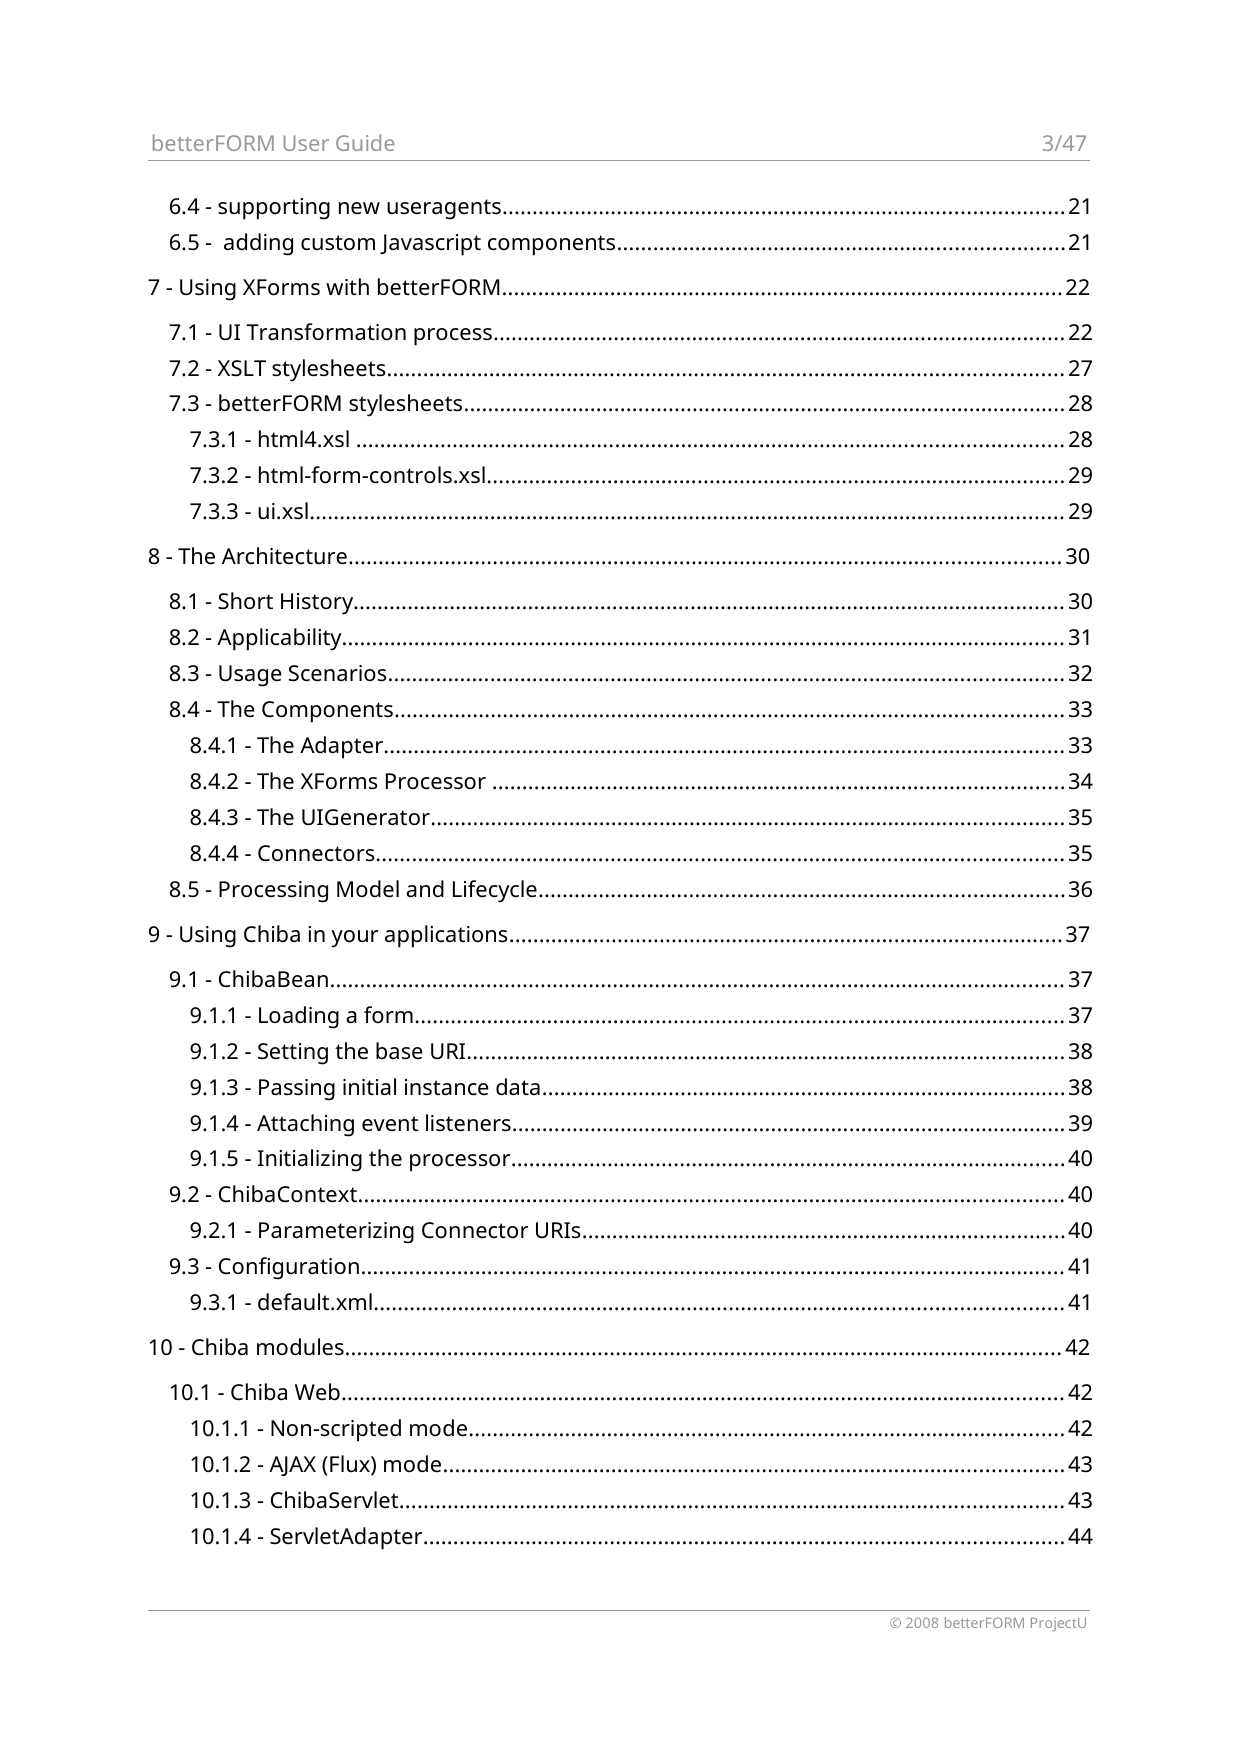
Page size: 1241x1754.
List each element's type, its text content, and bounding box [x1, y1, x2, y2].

text 8.5 - Processing Model and Lifecycle 36 [168, 874, 1093, 904]
text 7.2 - XSLT stylesheets 27 [168, 352, 1093, 382]
text 8.4.4 - Connectors 35 [189, 838, 1093, 868]
text 10.1.3 - ChibaServlet 43 [189, 1485, 1093, 1515]
text 7.3 - betterFORM stylesheets 28 [168, 388, 1093, 418]
text 10.1.4 - ServletAdapter 44 [189, 1521, 1093, 1551]
text 10.1.1 - Non-scripted mode 42 [189, 1413, 1093, 1443]
text 8.1 - Short History 30 [168, 586, 1093, 616]
text 10 - Chiba modules 42 [148, 1332, 1090, 1362]
text 10.1 - Chiba Web 42 [168, 1377, 1093, 1407]
text 6.4 - supporting new useragents 21 [168, 191, 1093, 221]
text 9.2 - ChibaContext 40 [168, 1179, 1093, 1209]
text 9.1.5 - Initializing the processor 40 [189, 1143, 1093, 1173]
text 8.4.1 - The Adapter 33 [189, 730, 1093, 760]
text 7.3.3 - ui.xsl 29 [189, 496, 1093, 526]
text 7.1 - UI Transformation process 22 [168, 316, 1093, 346]
text 7.3.1 - html4.xsl 28 [189, 424, 1093, 454]
text 9.2.1 - Parameterizing Connector URIs 40 [189, 1215, 1093, 1245]
text 7.3.2 - html-form-controls.xsl 29 [189, 460, 1093, 490]
text 10.1.2 - AJAX (Flux) mode 43 [189, 1449, 1093, 1479]
text 6.5 - adding custom Javascript components 21 [168, 226, 1093, 256]
text 9.3 - Configuration 41 [168, 1251, 1093, 1281]
text 8.3 - Usage Scenarios 32 [168, 658, 1093, 688]
text 9.1.3 - Passing initial instance data 38 [189, 1071, 1093, 1101]
text 8.4.2 - The XForms Processor 34 [189, 766, 1093, 796]
text 8.4 - The Components 33 [168, 694, 1093, 724]
text 8 - The Architecture 30 [148, 541, 1090, 571]
text 8.4.3 - The UIGenerator 35 [189, 802, 1093, 832]
text 9.1.1 - Loading a form 37 [189, 999, 1093, 1029]
text 9.1 - ChibaBean 37 [168, 964, 1093, 994]
text 8.2 - Applicability 31 [168, 622, 1093, 652]
text 7 - Using XForms with betterFORM 22 [148, 271, 1090, 301]
text 9.3.1 - default.xml 41 [189, 1287, 1093, 1317]
text 9.1.2 - Setting the base URI 38 [189, 1036, 1093, 1066]
text 9.1.4 - Attaching event listeners 39 [189, 1107, 1093, 1137]
text 9 - Using Chiba in your applications 37 [148, 919, 1090, 949]
